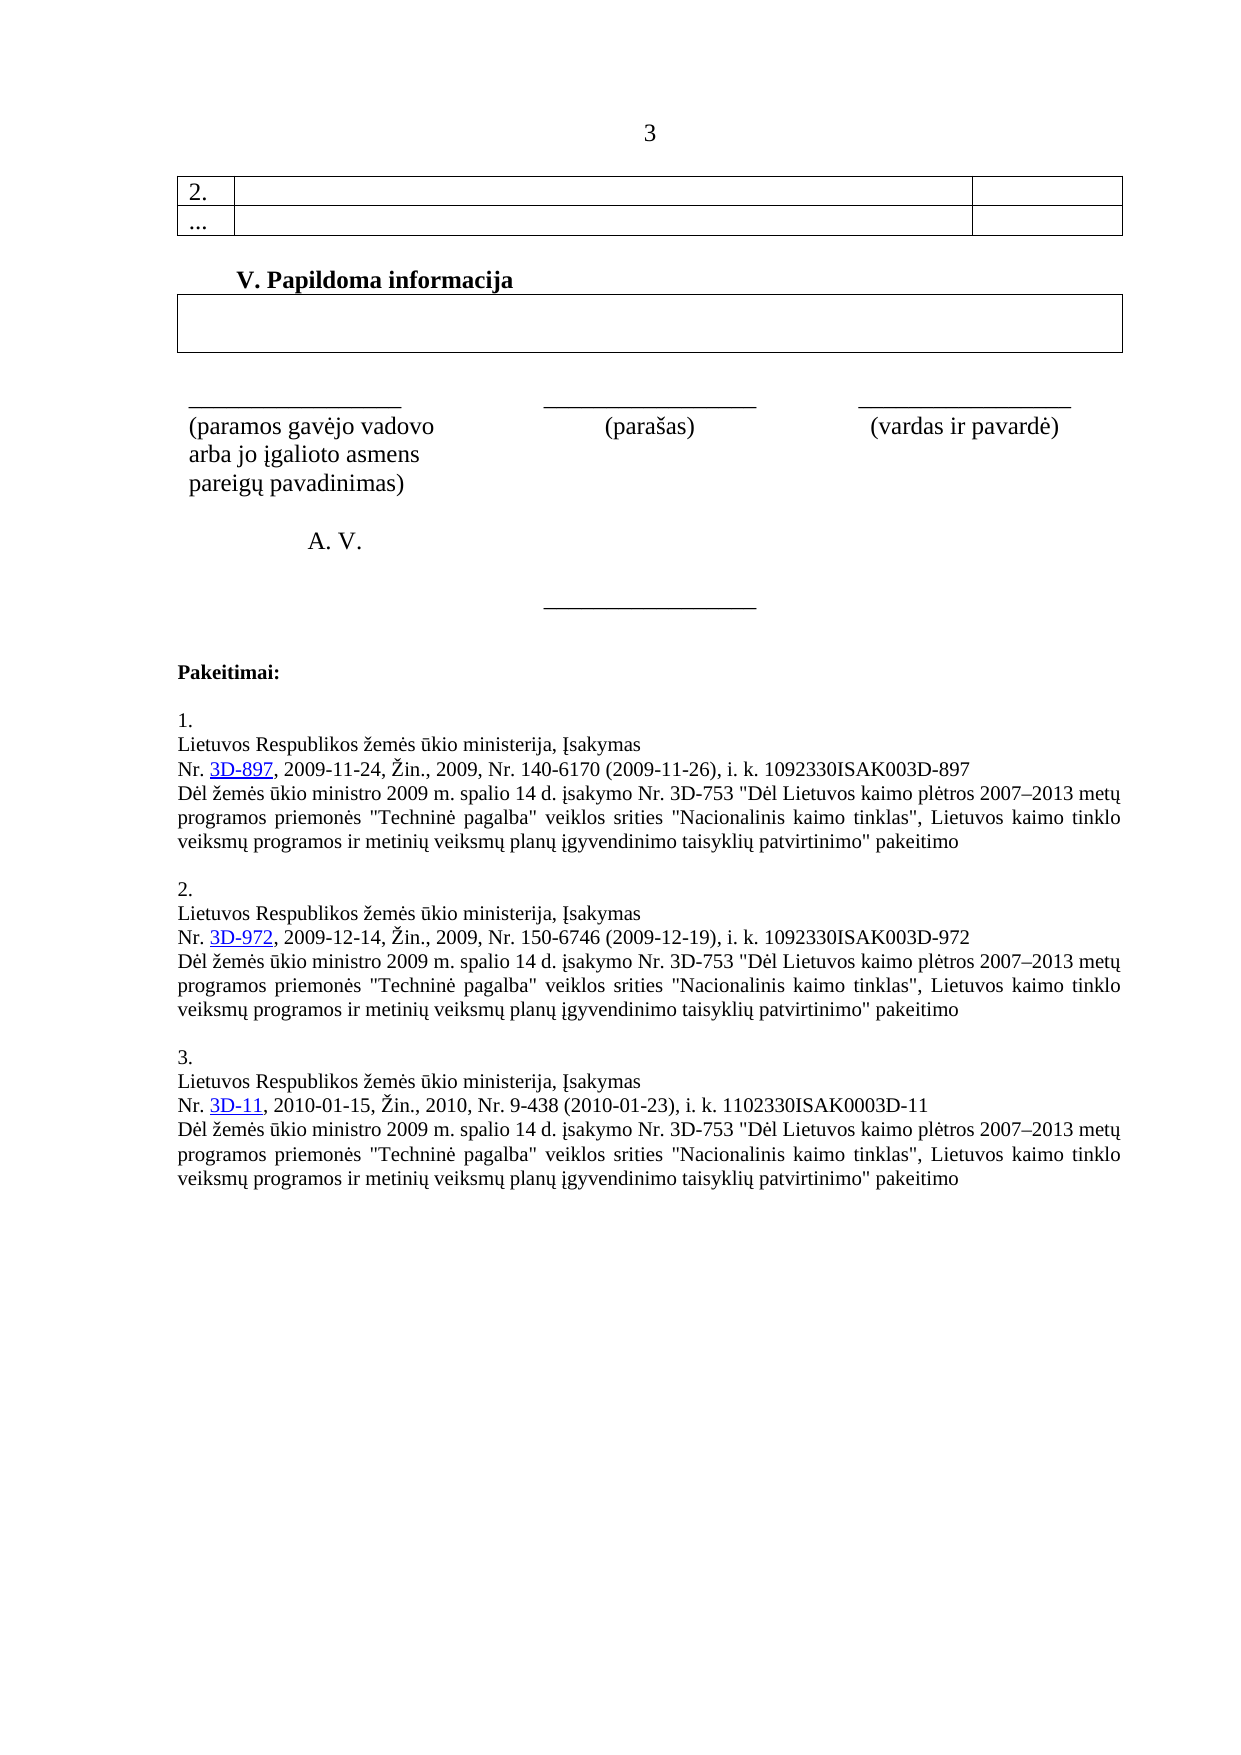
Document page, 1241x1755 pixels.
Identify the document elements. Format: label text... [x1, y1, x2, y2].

table_cell [973, 206, 1122, 235]
text 2. [177, 877, 1122, 901]
text Dėl žemės ūkio ministro 2009 m. spalio 14 d. įsakymo Nr. 3D-753 "Dėl Lietuvos kaimo plėtros 2007–2013 metų programos priemonės "Techninė pagalba" veiklos srities "Nacionalinis kaimo tinklas", Lietuvos kaimo tinklo veiksmų programos ir metinių veiksmų planų įgyvendinimo taisyklių patvirtinimo" pakeitimo [177, 949, 1122, 1021]
text V. Papildoma informacija [177, 265, 1122, 294]
table_cell 2. [178, 177, 234, 205]
text Nr. 3D-11, 2010-01-15, Žin., 2010, Nr. 9-438 (2010-01-23), i. k. 1102330ISAK0003D-11 [177, 1093, 1122, 1117]
table_header _________________ (paramos gavėjo vadovo arba jo įgalioto asmens pareigų pavadinimas) A. V. [177, 382, 492, 554]
text Lietuvos Respublikos žemės ūkio ministerija, Įsakymas [177, 732, 1122, 756]
text 1. [177, 708, 1122, 732]
table_cell [973, 177, 1122, 205]
table_header _________________ (vardas ir pavardė) [807, 382, 1122, 554]
text Dėl žemės ūkio ministro 2009 m. spalio 14 d. įsakymo Nr. 3D-753 "Dėl Lietuvos kaimo plėtros 2007–2013 metų programos priemonės "Techninė pagalba" veiklos srities "Nacionalinis kaimo tinklas", Lietuvos kaimo tinklo veiksmų programos ir metinių veiksmų planų įgyvendinimo taisyklių patvirtinimo" pakeitimo [177, 1117, 1122, 1189]
text _________________ [177, 583, 1122, 612]
text Nr. 3D-972, 2009-12-14, Žin., 2009, Nr. 150-6746 (2009-12-19), i. k. 1092330ISAK003D-972 [177, 925, 1122, 949]
table_cell [235, 206, 972, 235]
table_header _________________ (parašas) [492, 382, 807, 554]
text 3. [177, 1045, 1122, 1069]
table_cell ... [178, 206, 234, 235]
text Pakeitimai: [177, 660, 1122, 684]
text Dėl žemės ūkio ministro 2009 m. spalio 14 d. įsakymo Nr. 3D-753 "Dėl Lietuvos kaimo plėtros 2007–2013 metų programos priemonės "Techninė pagalba" veiklos srities "Nacionalinis kaimo tinklas", Lietuvos kaimo tinklo veiksmų programos ir metinių veiksmų planų įgyvendinimo taisyklių patvirtinimo" pakeitimo [177, 781, 1122, 853]
table_cell [235, 177, 972, 205]
table_header [178, 295, 1122, 352]
text Lietuvos Respublikos žemės ūkio ministerija, Įsakymas [177, 901, 1122, 925]
text Lietuvos Respublikos žemės ūkio ministerija, Įsakymas [177, 1069, 1122, 1093]
text Nr. 3D-897, 2009-11-24, Žin., 2009, Nr. 140-6170 (2009-11-26), i. k. 1092330ISAK003D-897 [177, 756, 1122, 781]
